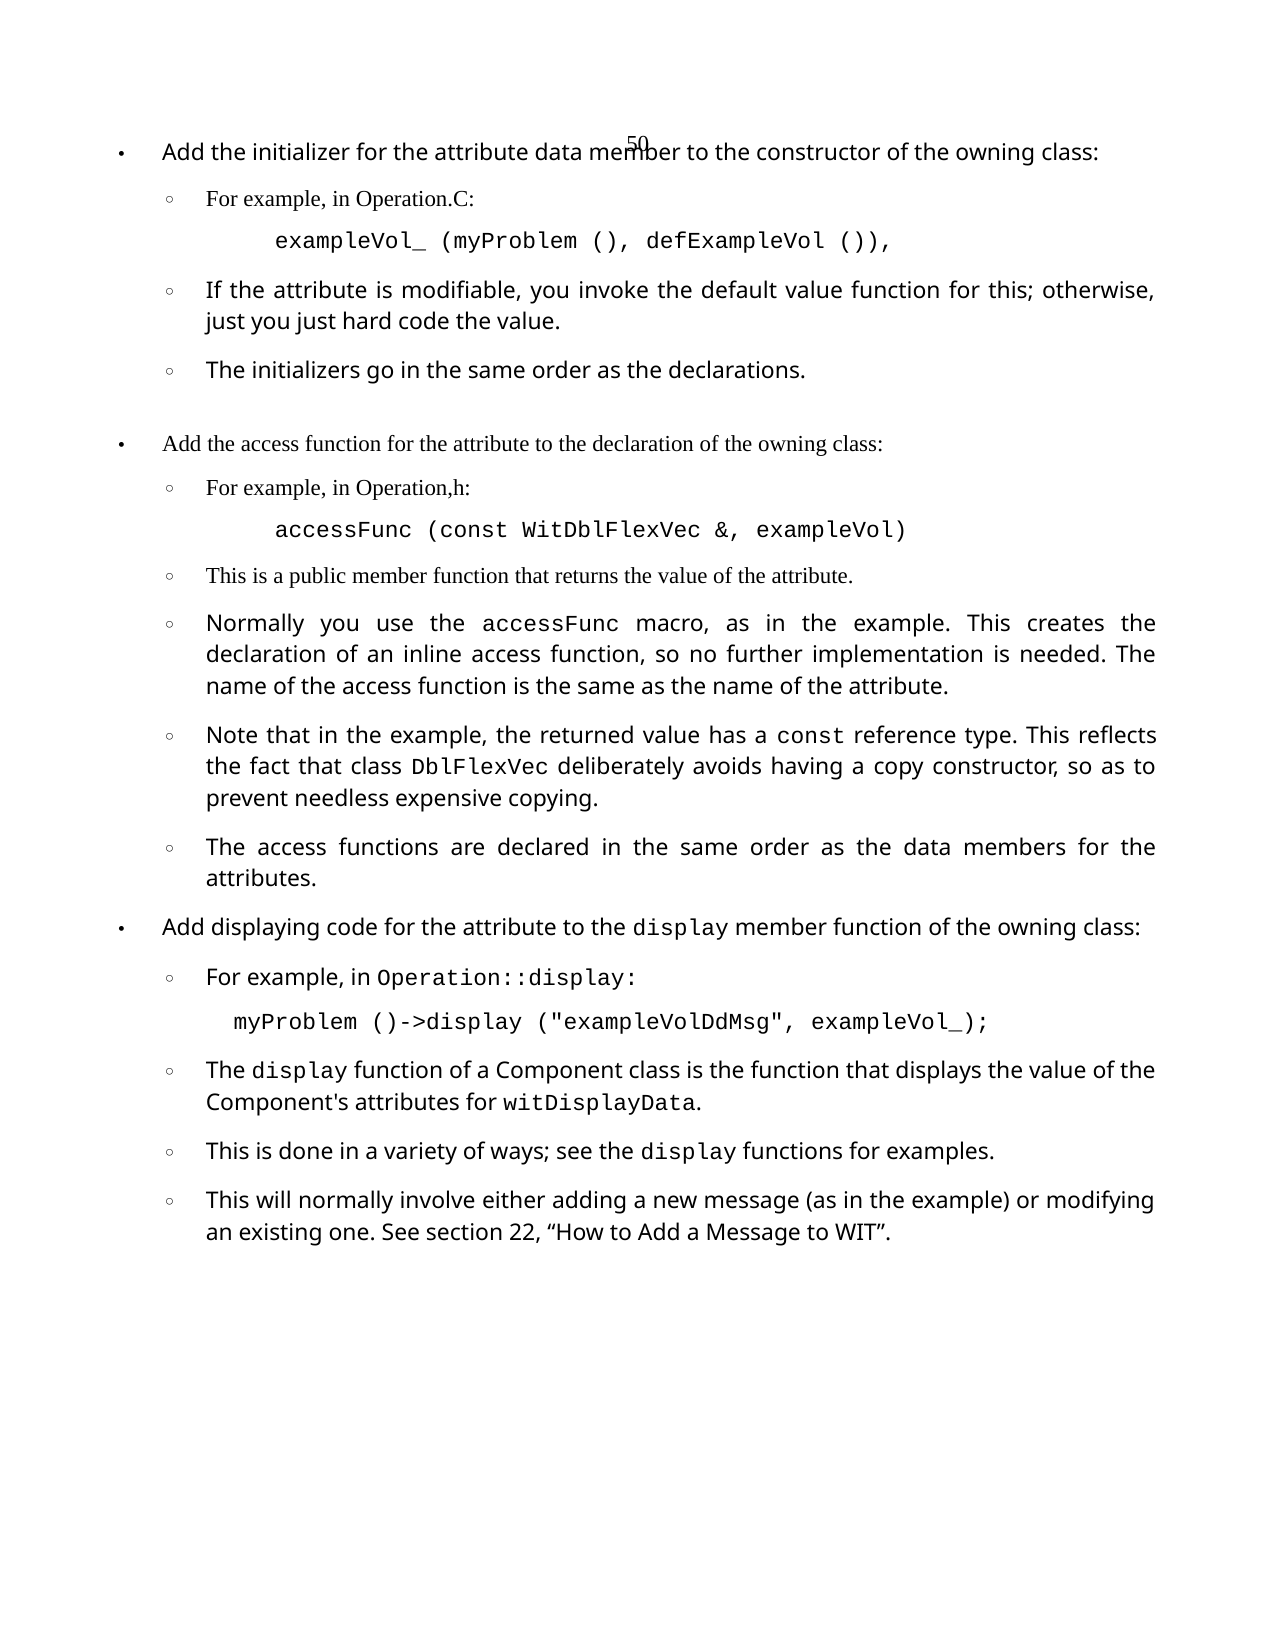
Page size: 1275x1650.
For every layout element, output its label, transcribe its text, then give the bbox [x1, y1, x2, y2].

list The display function of a Component class is the function that displays the value of the Component's attributes for witDisplayData. [162, 1054, 1157, 1117]
list Add the initializer for the attribute data member to the constructor of the owning class: [118, 136, 1157, 167]
text myProblem ()->display ("exampleVolDdMsg", exampleVol_); [192, 1010, 1157, 1036]
list This is a public member function that returns the value of the attribute. [162, 563, 1157, 589]
list Add displaying code for the attribute to the display member function of the owning class: [118, 911, 1157, 943]
list This will normally involve either adding a new message (as in the example) or modifying an existing one. See section 22, “How to Add a Message to WIT”. [162, 1184, 1157, 1247]
list Normally you use the accessFunc macro, as in the example. This creates the declaration of an inline access function, so no further implementation is needed. The name of the access function is the same as the name of the attribute. [162, 607, 1157, 701]
list Add the access function for the attribute to the declaration of the owning class: [118, 430, 1157, 456]
list The initializers go in the same order as the declarations. [162, 354, 1157, 386]
list For example, in Operation,h: [162, 474, 1157, 501]
text exampleVol_ (myProblem (), defExampleVol ()), [192, 230, 1157, 256]
list The access functions are declared in the same order as the data members for the attributes. [162, 831, 1157, 893]
text accessFunc (const WitDblFlexVec &, exampleVol) [192, 519, 1157, 544]
list Note that in the example, the returned value has a const reference type. This reflects the fact that class DblFlexVec deliberately avoids having a copy constructor, so as to prevent needless expensive copying. [162, 719, 1157, 813]
list For example, in Operation::display: [162, 961, 1157, 992]
list If the attribute is modifiable, you invoke the default value function for this; otherwise, just you just hard code the value. [162, 274, 1157, 336]
list For example, in Operation.C: [162, 185, 1157, 212]
list This is done in a variety of ways; see the display functions for examples. [162, 1135, 1157, 1166]
